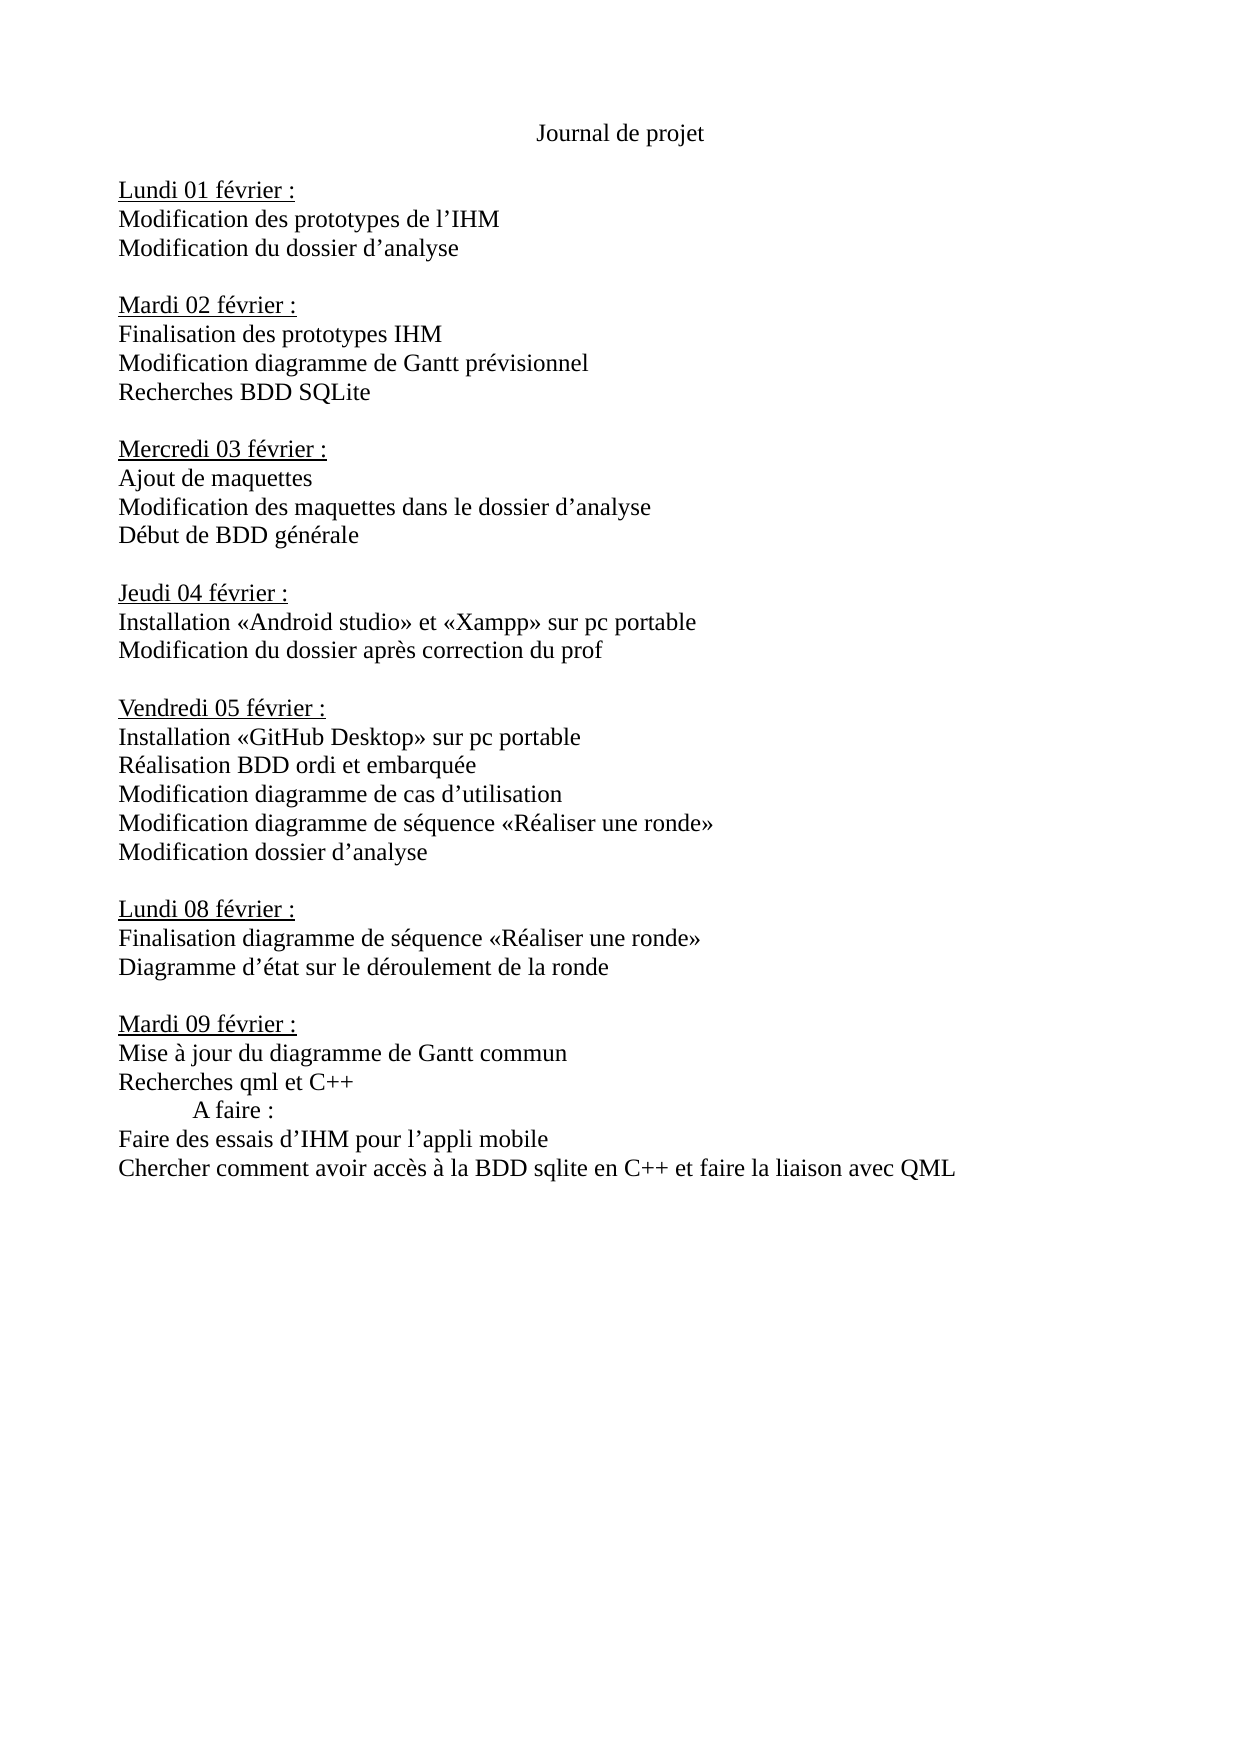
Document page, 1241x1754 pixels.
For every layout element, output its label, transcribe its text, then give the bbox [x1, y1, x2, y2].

text Modification du dossier après correction du prof [118, 636, 1122, 664]
text Modification des prototypes de l’IHM [118, 204, 1122, 233]
text Mardi 09 février : [118, 1009, 1122, 1038]
text Modification diagramme de séquence «Réaliser une ronde» [118, 808, 1122, 837]
text Modification diagramme de Gantt prévisionnel [118, 348, 1122, 377]
text Journal de projet [118, 118, 1122, 147]
text Lundi 01 février : [118, 176, 1122, 204]
text Vendredi 05 février : [118, 693, 1122, 722]
text Ajout de maquettes [118, 463, 1122, 492]
text Mardi 02 février : [118, 291, 1122, 319]
text Jeudi 04 février : [118, 578, 1122, 607]
text Modification dossier d’analyse [118, 837, 1122, 866]
text Installation «Android studio» et «Xampp» sur pc portable [118, 607, 1122, 636]
text Chercher comment avoir accès à la BDD sqlite en C++ et faire la liaison avec QML [118, 1153, 1122, 1182]
text Modification diagramme de cas d’utilisation [118, 779, 1122, 808]
text Faire des essais d’IHM pour l’appli mobile [118, 1124, 1122, 1153]
text Début de BDD générale [118, 521, 1122, 549]
text Diagramme d’état sur le déroulement de la ronde [118, 952, 1122, 981]
text A faire : [118, 1096, 1122, 1124]
text Installation «GitHub Desktop» sur pc portable [118, 722, 1122, 751]
text Mercredi 03 février : [118, 434, 1122, 463]
text Modification des maquettes dans le dossier d’analyse [118, 492, 1122, 521]
text Réalisation BDD ordi et embarquée [118, 751, 1122, 779]
text Recherches BDD SQLite [118, 377, 1122, 406]
text Modification du dossier d’analyse [118, 233, 1122, 262]
text Finalisation diagramme de séquence «Réaliser une ronde» [118, 923, 1122, 952]
text Mise à jour du diagramme de Gantt commun [118, 1038, 1122, 1067]
text Lundi 08 février : [118, 894, 1122, 923]
text Finalisation des prototypes IHM [118, 319, 1122, 348]
text Recherches qml et C++ [118, 1067, 1122, 1096]
